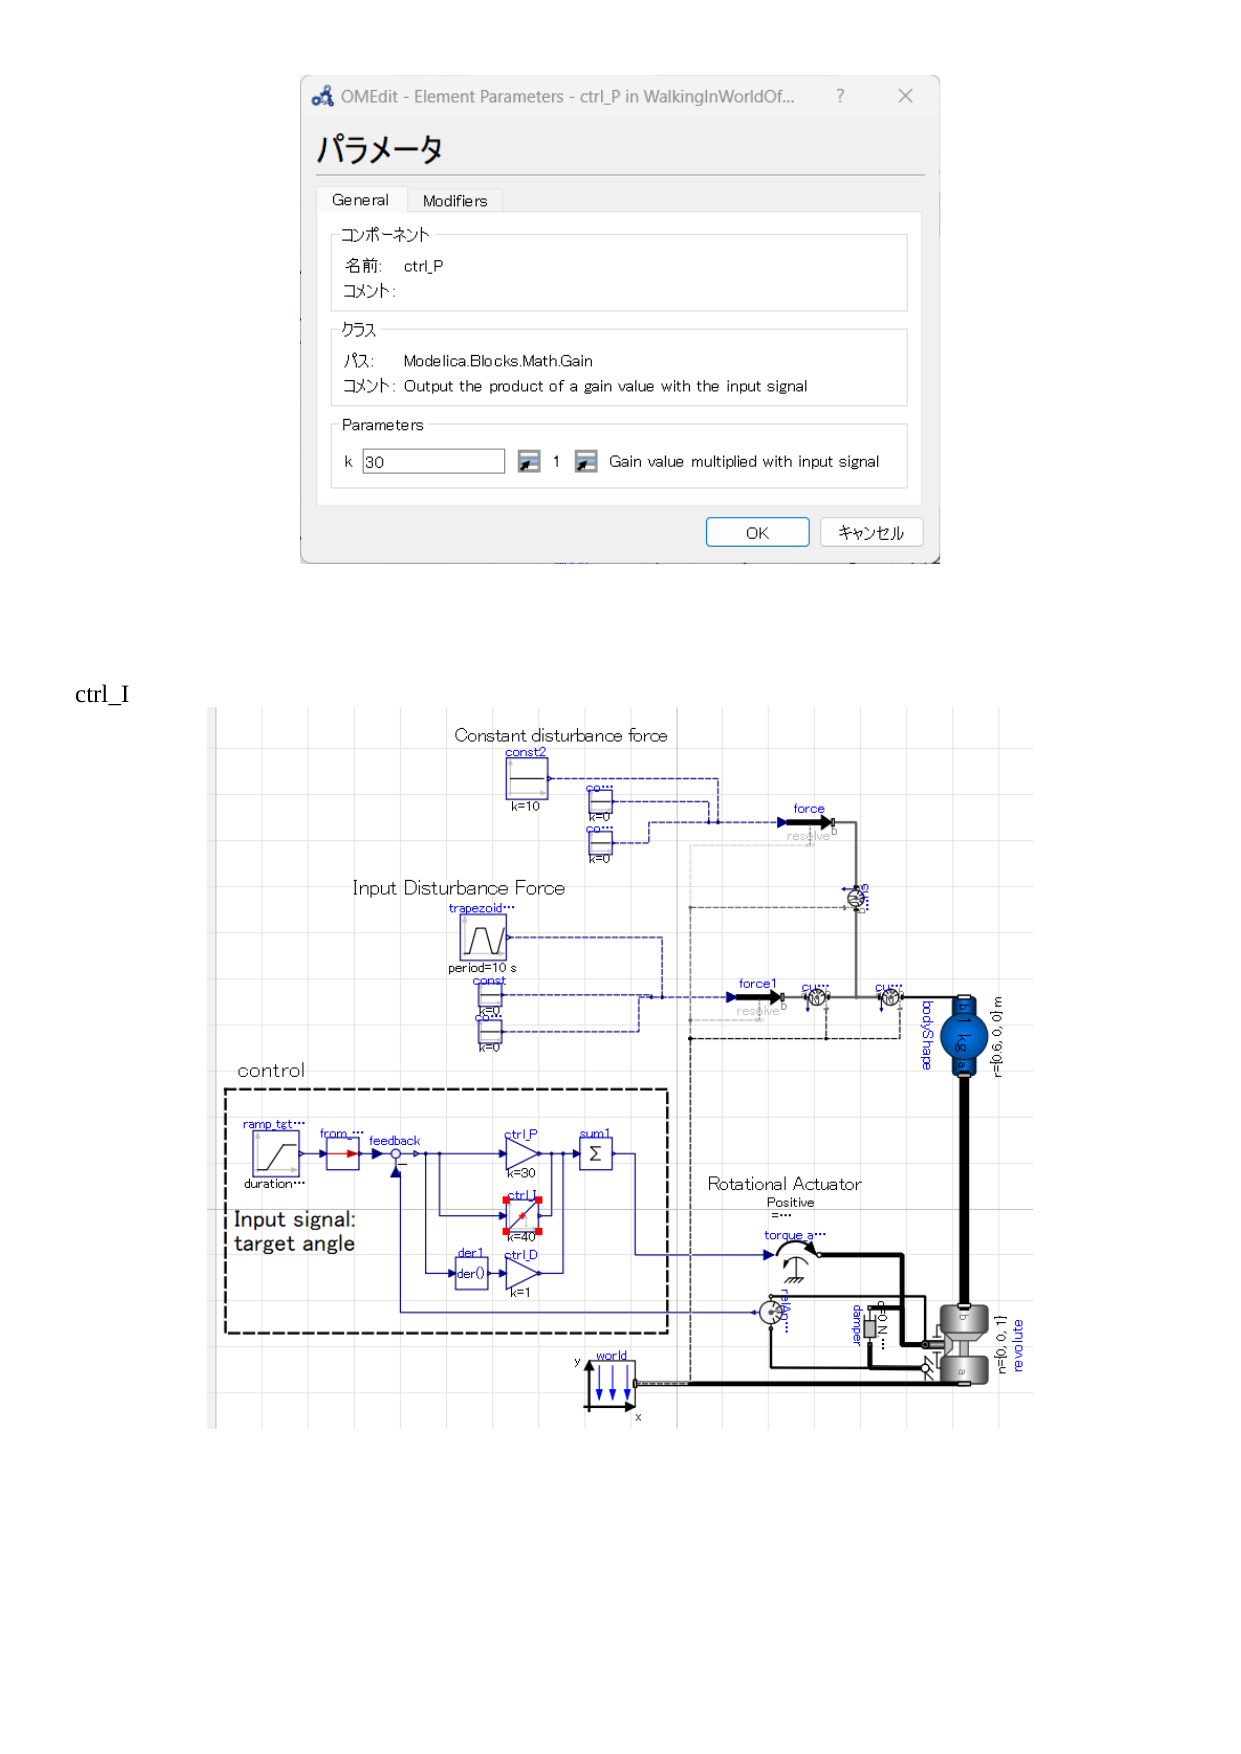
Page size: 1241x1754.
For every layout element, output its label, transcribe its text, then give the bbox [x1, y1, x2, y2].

picture [300, 75, 941, 564]
picture [206, 707, 1034, 1429]
text ctrl_I [75, 679, 1165, 707]
